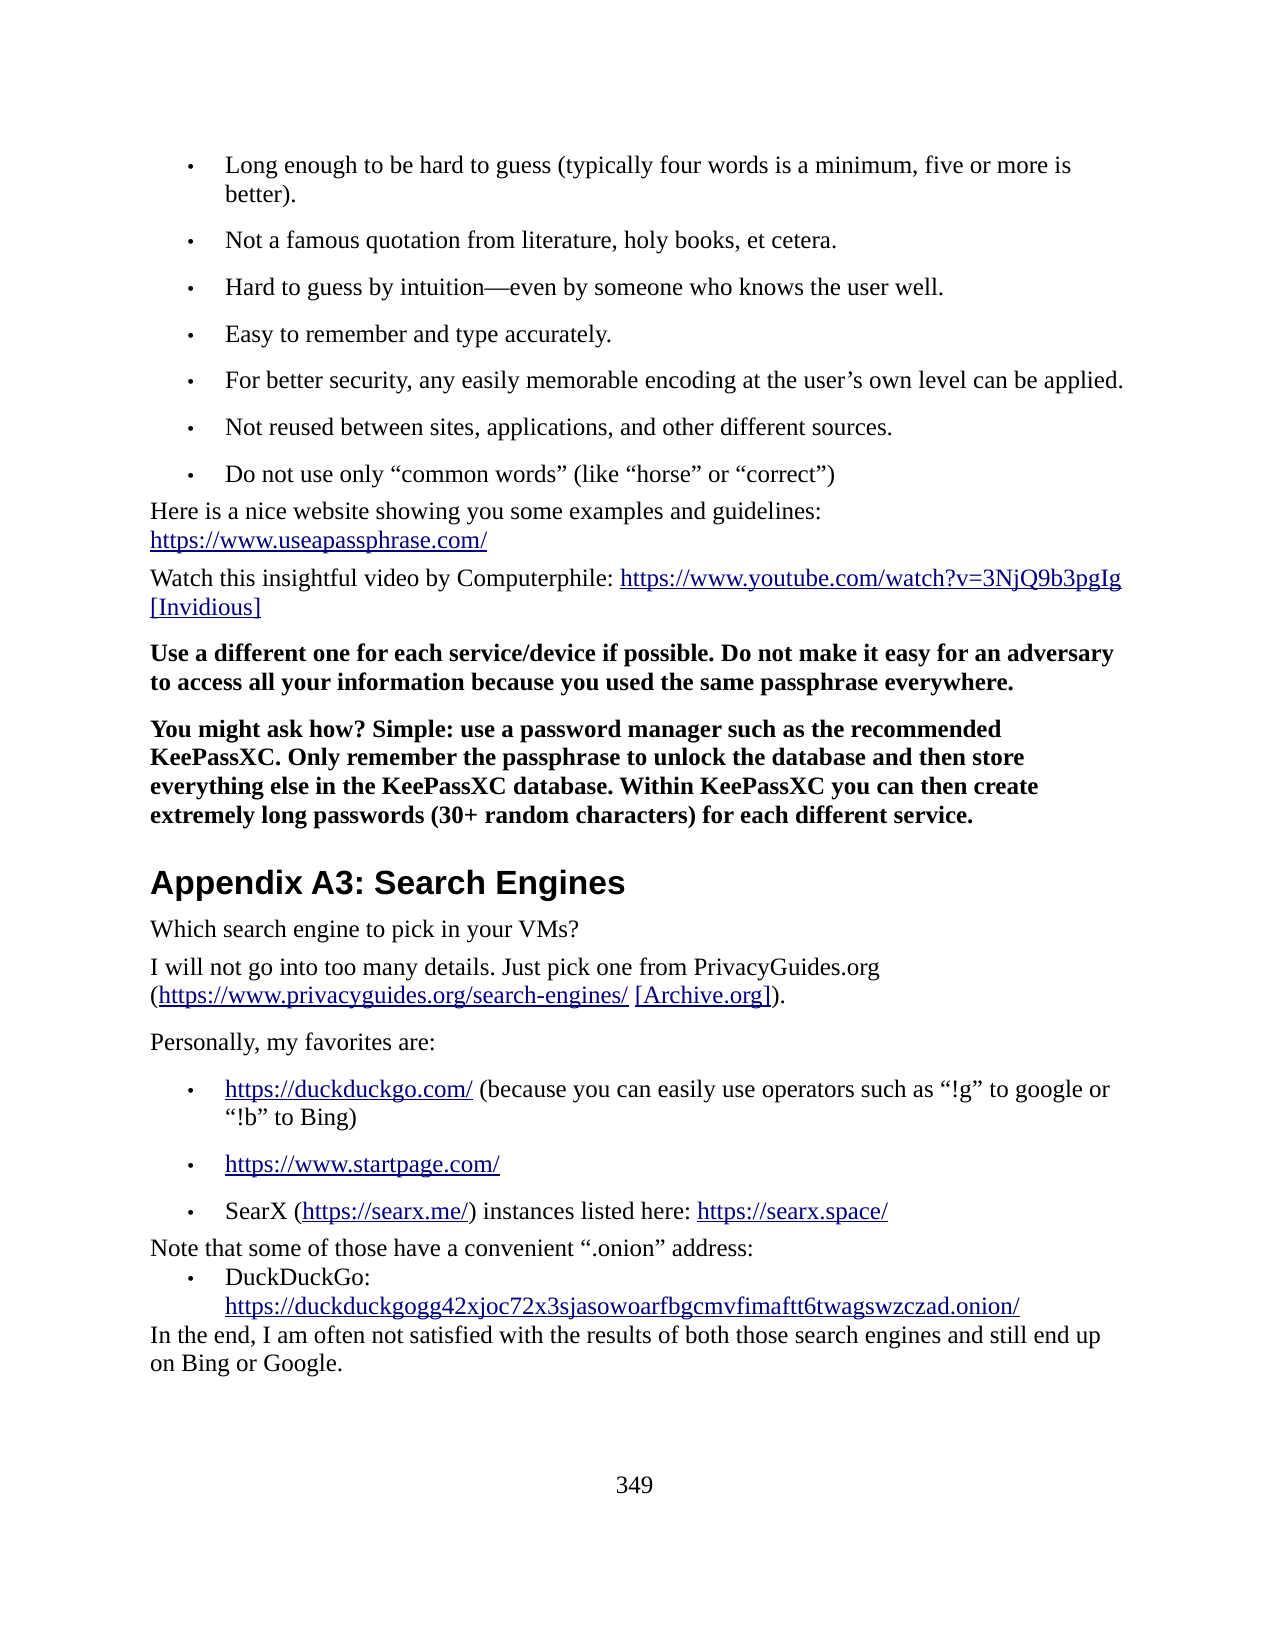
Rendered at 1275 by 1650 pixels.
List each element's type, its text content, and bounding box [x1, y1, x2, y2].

text Note that some of those have a convenient “.onion” address: [150, 1233, 1125, 1262]
text Personally, my favorites are: [150, 1027, 1125, 1056]
list SearX (https://searx.me/) instances listed here: https://searx.space/ [187, 1196, 1125, 1224]
text Here is a nice website showing you some examples and guidelines: https://www.useapassphrase.com/ [150, 496, 1125, 554]
list Not a famous quotation from literature, holy books, et cetera. [187, 225, 1125, 254]
list Easy to remember and type accurately. [187, 319, 1125, 347]
text You might ask how? Simple: use a password manager such as the recommended KeePassXC. Only remember the passphrase to unlock the database and then store everything else in the KeePassXC database. Within KeePassXC you can then create extremely long passwords (30+ random characters) for each different service. [150, 714, 1125, 829]
list https://duckduckgo.com/ (because you can easily use operators such as “!g” to google or “!b” to Bing) [187, 1074, 1125, 1131]
list https://www.startpage.com/ [187, 1149, 1125, 1178]
list Not reused between sites, applications, and other different sources. [187, 412, 1125, 441]
list For better security, any easily memorable encoding at the user’s own level can be applied. [187, 365, 1125, 394]
text Which search engine to pick in your VMs? [150, 914, 1125, 943]
list Long enough to be hard to guess (typically four words is a minimum, five or more is better). [187, 150, 1125, 207]
text Use a different one for each service/device if possible. Do not make it easy for an adversary to access all your information because you used the same passphrase everywhere. [150, 638, 1125, 696]
list DuckDuckGo: https://duckduckgogg42xjoc72x3sjasowoarfbgcmvfimaftt6twagswzczad.onion/ [187, 1262, 1125, 1320]
list Hard to guess by intuition—even by someone who knows the user well. [187, 272, 1125, 301]
subtitle Appendix A3: Search Engines [150, 863, 1125, 901]
text Watch this insightful video by Computerphile: https://www.youtube.com/watch?v=3NjQ9b3pgIg [Invidious] [150, 563, 1125, 620]
list Do not use only “common words” (like “horse” or “correct”) [187, 459, 1125, 487]
text I will not go into too many details. Just pick one from PrivacyGuides.org (https://www.privacyguides.org/search-engines/ [Archive.org]). [150, 952, 1125, 1009]
text In the end, I am often not satisfied with the results of both those search engines and still end up on Bing or Google. [150, 1320, 1125, 1377]
